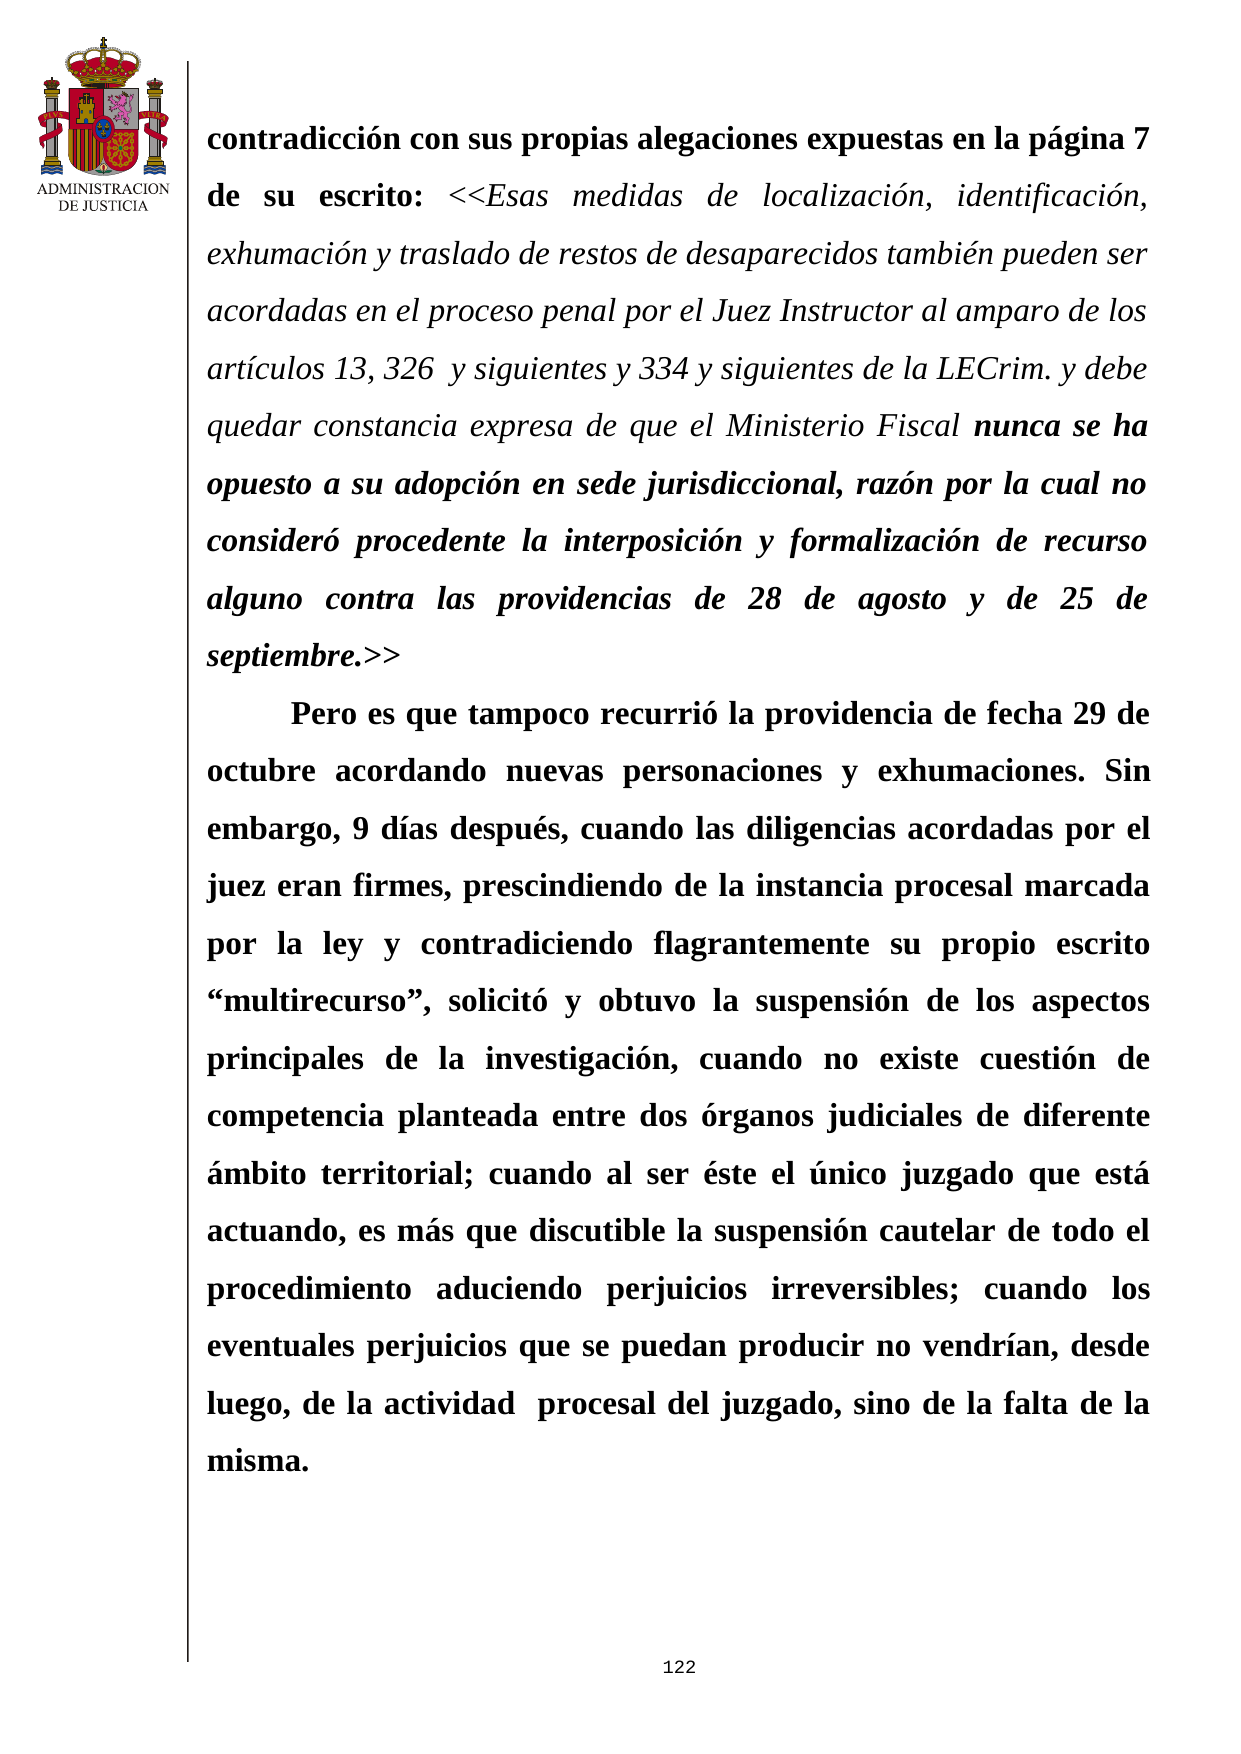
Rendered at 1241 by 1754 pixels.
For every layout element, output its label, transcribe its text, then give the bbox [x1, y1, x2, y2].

text contradicción con sus propias alegaciones expuestas en la página 7 de su escrito: <<Esas medidas de localización, identificación, exhumación y traslado de restos de desaparecidos también pueden ser acordadas en el proceso penal por el Juez Instructor al amparo de los artículos 13, 326 y siguientes y 334 y siguientes de la LECrim. y debe quedar constancia expresa de que el Ministerio Fiscal nunca se ha opuesto a su adopción en sede jurisdiccional, razón por la cual no consideró procedente la interposición y formalización de recurso alguno contra las providencias de 28 de agosto y de 25 de septiembre.>> [207, 118, 1152, 674]
text Pero es que tampoco recurrió la providencia de fecha 29 de octubre acordando nuevas personaciones y exhumaciones. Sin embargo, 9 días después, cuando las diligencias acordadas por el juez eran firmes, prescindiendo de la instancia procesal marcada por la ley y contradiciendo flagrantemente su propio escrito “multirecurso”, solicitó y obtuvo la suspensión de los aspectos principales de la investigación, cuando no existe cuestión de competencia planteada entre dos órganos judiciales de diferente ámbito territorial; cuando al ser éste el único juzgado que está actuando, es más que discutible la suspensión cautelar de todo el procedimiento aduciendo perjuicios irreversibles; cuando los eventuales perjuicios que se puedan producir no vendrían, desde luego, de la actividad procesal del juzgado, sino de la falta de la misma. [207, 693, 1152, 1479]
